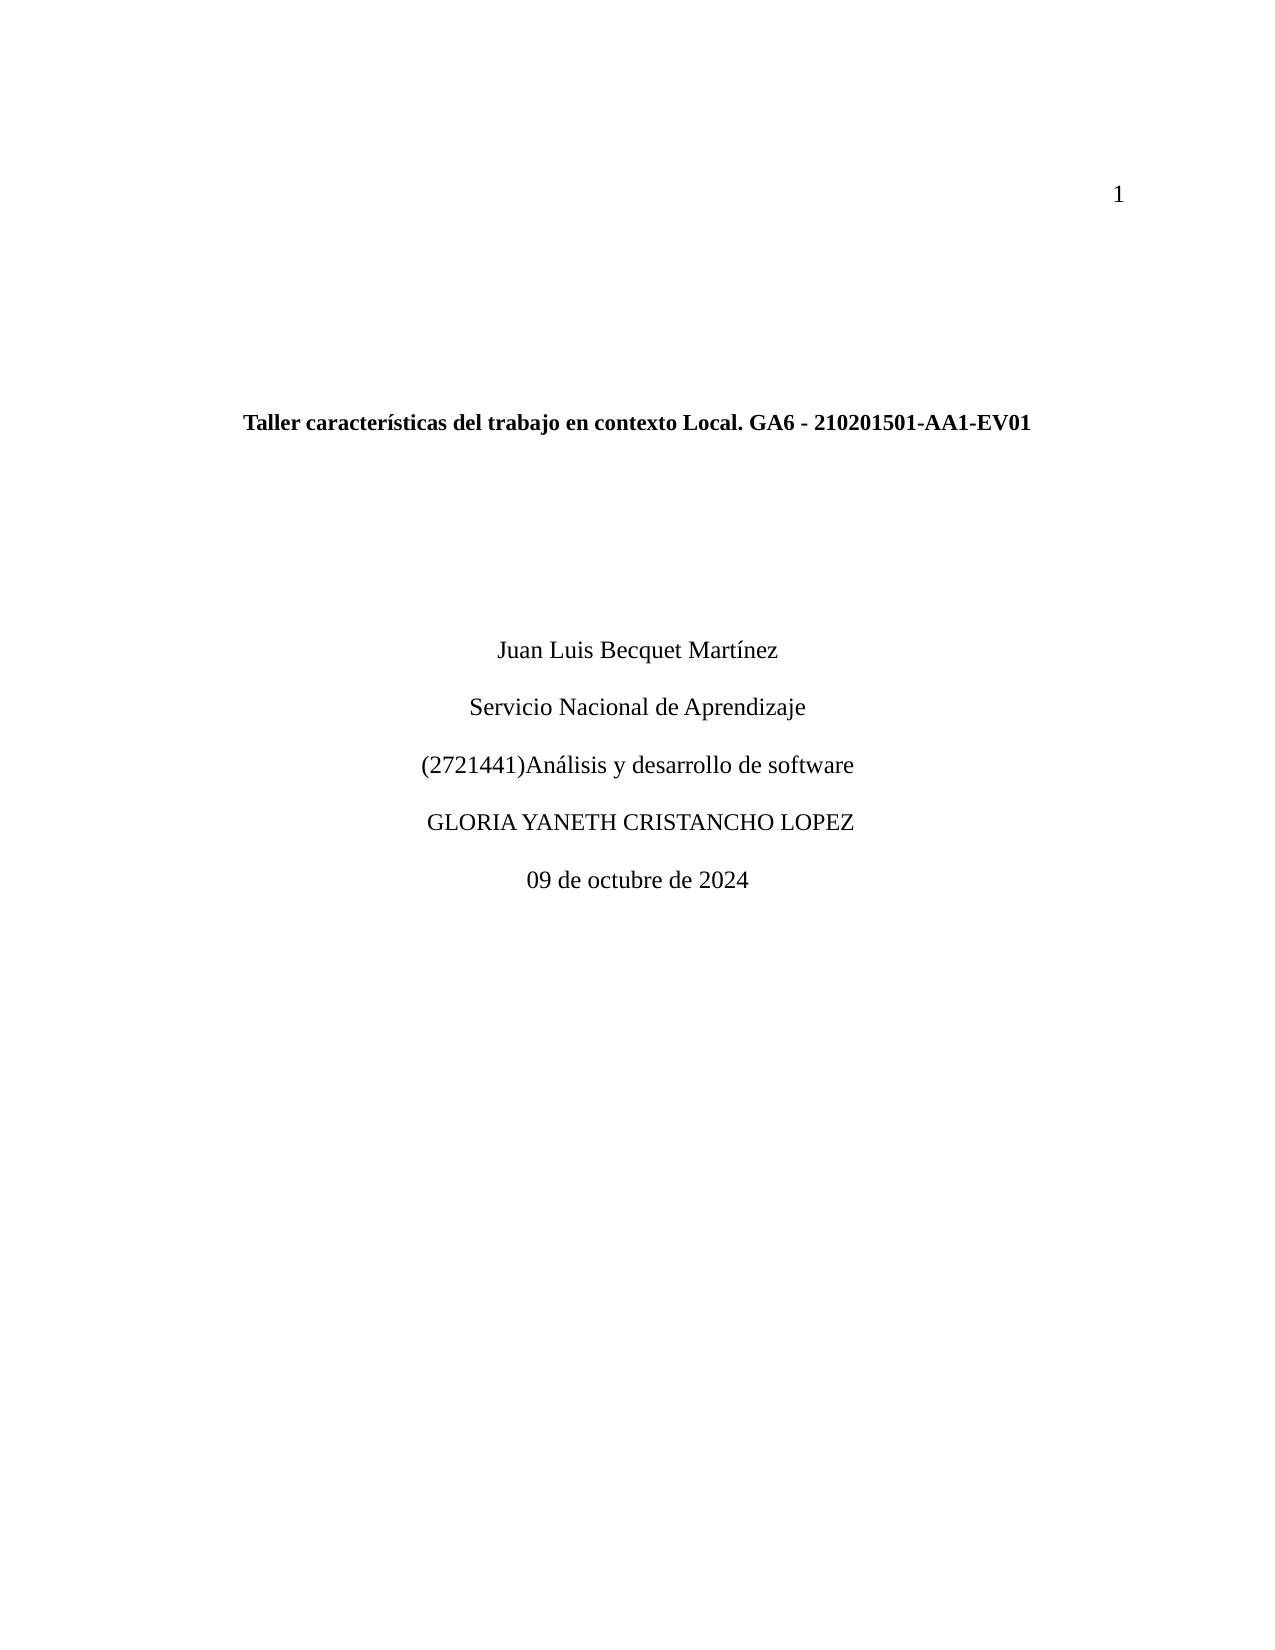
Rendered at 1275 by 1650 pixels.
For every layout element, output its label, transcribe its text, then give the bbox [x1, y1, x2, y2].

text Taller características del trabajo en contexto Local. GA6 - 210201501-AA1-EV01 [150, 409, 1125, 436]
text GLORIA YANETH CRISTANCHO LOPEZ [150, 807, 1125, 836]
text 09 de octubre de 2024 [150, 865, 1125, 893]
text (2721441)Análisis y desarrollo de software [150, 750, 1125, 778]
text Juan Luis Becquet Martínez [150, 635, 1125, 663]
text Servicio Nacional de Aprendizaje [150, 692, 1125, 721]
